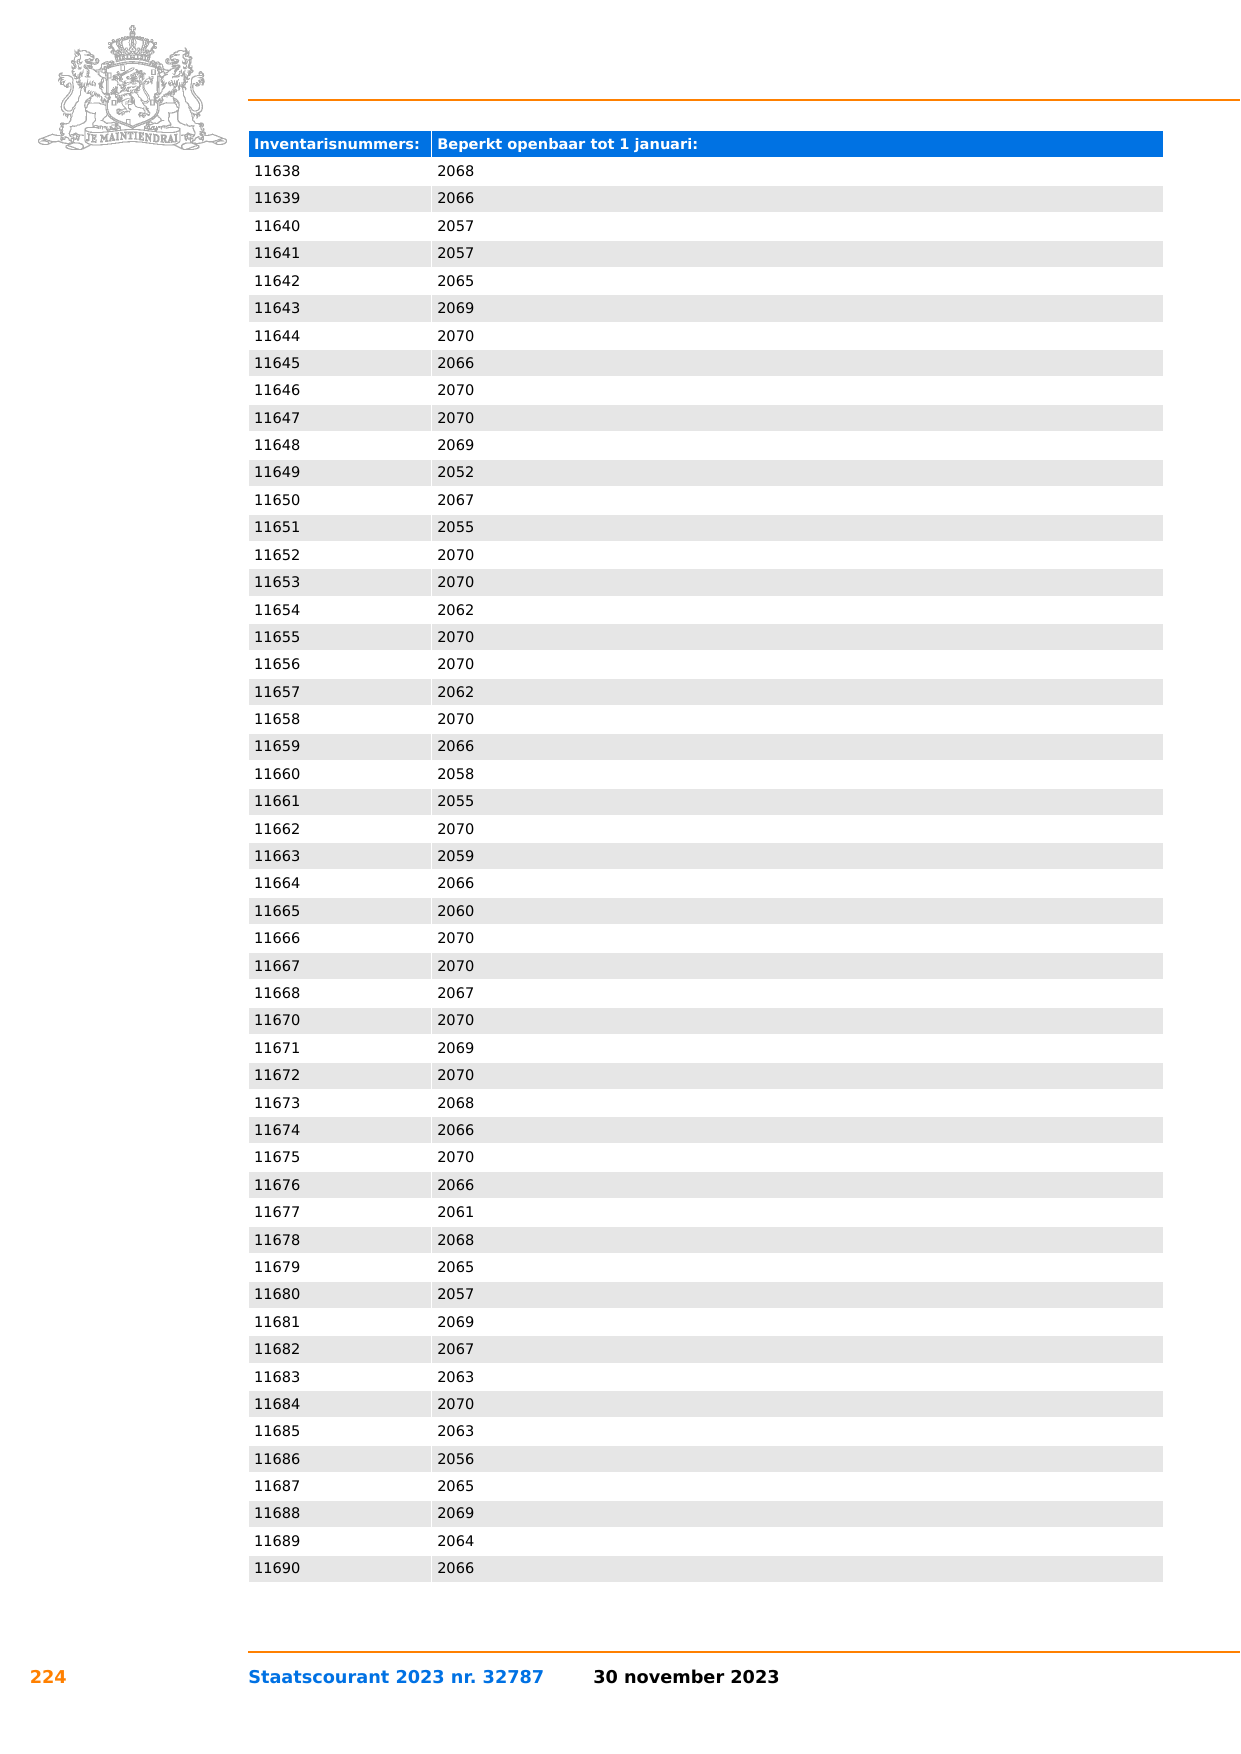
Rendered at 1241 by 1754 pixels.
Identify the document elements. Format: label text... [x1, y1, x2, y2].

table_cell 11688 [249, 1501, 431, 1527]
table_cell 11678 [249, 1227, 431, 1253]
table_cell 2070 [432, 953, 1163, 979]
table_cell 2067 [432, 980, 1163, 1007]
table_cell 2065 [432, 268, 1163, 294]
table_cell 2070 [432, 569, 1163, 596]
table_cell 2068 [432, 1090, 1163, 1116]
table_cell 11647 [249, 405, 431, 431]
table_cell 2070 [432, 651, 1163, 678]
table_cell 11671 [249, 1035, 431, 1061]
table_cell 2068 [432, 1227, 1163, 1253]
table_cell 11656 [249, 651, 431, 678]
table_cell 2068 [432, 158, 1163, 185]
table_cell 11655 [249, 624, 431, 650]
table_cell 2070 [432, 1391, 1163, 1417]
table_cell 11658 [249, 706, 431, 733]
picture [38, 25, 227, 150]
table_cell 11638 [249, 158, 431, 185]
table_cell 2057 [432, 241, 1163, 267]
table_cell 11666 [249, 925, 431, 952]
table_cell 2063 [432, 1419, 1163, 1445]
table_cell 2066 [432, 1556, 1163, 1582]
table_cell 11683 [249, 1364, 431, 1390]
table_cell 2070 [432, 816, 1163, 842]
table_cell 11680 [249, 1282, 431, 1308]
table_cell 11653 [249, 569, 431, 596]
table_cell 11654 [249, 597, 431, 623]
table_cell 2060 [432, 898, 1163, 924]
table_cell 11643 [249, 295, 431, 322]
table_cell 2067 [432, 487, 1163, 513]
table_cell 11665 [249, 898, 431, 924]
table_cell 11660 [249, 761, 431, 787]
table_cell 2064 [432, 1528, 1163, 1554]
table_cell 11644 [249, 323, 431, 349]
table_cell 11641 [249, 241, 431, 267]
table_cell 11648 [249, 432, 431, 459]
table_cell 2057 [432, 213, 1163, 239]
table_cell 11662 [249, 816, 431, 842]
table_cell 2055 [432, 515, 1163, 541]
table_cell 2058 [432, 761, 1163, 787]
table_cell 11664 [249, 871, 431, 897]
table_cell 11673 [249, 1090, 431, 1116]
table_cell 2070 [432, 706, 1163, 733]
table_cell 2057 [432, 1282, 1163, 1308]
table_cell 2065 [432, 1254, 1163, 1281]
table_cell 2066 [432, 1117, 1163, 1143]
table_cell 2069 [432, 432, 1163, 459]
table_cell 11668 [249, 980, 431, 1007]
table_cell 11652 [249, 542, 431, 568]
table_cell 11677 [249, 1199, 431, 1226]
table_cell 2065 [432, 1473, 1163, 1500]
table_cell 11685 [249, 1419, 431, 1445]
table_cell 11675 [249, 1145, 431, 1171]
table_cell 2066 [432, 734, 1163, 760]
table_cell 11670 [249, 1008, 431, 1034]
table_cell 11646 [249, 378, 431, 404]
table_cell 11676 [249, 1172, 431, 1198]
table_cell 11674 [249, 1117, 431, 1143]
table_cell 2070 [432, 542, 1163, 568]
table_cell 2070 [432, 1145, 1163, 1171]
table_cell 2063 [432, 1364, 1163, 1390]
table_cell 11645 [249, 350, 431, 376]
table_cell 2067 [432, 1336, 1163, 1363]
table_cell 11667 [249, 953, 431, 979]
table_cell 2070 [432, 925, 1163, 952]
table_cell 2069 [432, 1309, 1163, 1335]
table_cell 11659 [249, 734, 431, 760]
table_cell 11687 [249, 1473, 431, 1500]
table_cell 2066 [432, 186, 1163, 212]
table_cell 11640 [249, 213, 431, 239]
table_cell 11689 [249, 1528, 431, 1554]
table_cell 11649 [249, 460, 431, 486]
table_cell 11672 [249, 1063, 431, 1089]
table_cell 11690 [249, 1556, 431, 1582]
table_cell 2066 [432, 871, 1163, 897]
table_cell 2052 [432, 460, 1163, 486]
table_cell 11657 [249, 679, 431, 705]
table_cell 2056 [432, 1446, 1163, 1472]
table_cell 11686 [249, 1446, 431, 1472]
table_cell 11651 [249, 515, 431, 541]
table_header Inventarisnummers: [249, 131, 431, 157]
table_cell 11663 [249, 843, 431, 869]
table_cell 2061 [432, 1199, 1163, 1226]
table_cell 11642 [249, 268, 431, 294]
table_cell 11661 [249, 789, 431, 815]
table_cell 2070 [432, 323, 1163, 349]
table_cell 2066 [432, 1172, 1163, 1198]
table_cell 11639 [249, 186, 431, 212]
table_cell 11679 [249, 1254, 431, 1281]
table_header Beperkt openbaar tot 1 januari: [432, 131, 1163, 157]
table_cell 2055 [432, 789, 1163, 815]
table_cell 2070 [432, 1063, 1163, 1089]
table_cell 2069 [432, 295, 1163, 322]
table_cell 2070 [432, 624, 1163, 650]
table_cell 2062 [432, 679, 1163, 705]
table_cell 2069 [432, 1501, 1163, 1527]
table_cell 2059 [432, 843, 1163, 869]
table_cell 11684 [249, 1391, 431, 1417]
table_cell 2062 [432, 597, 1163, 623]
table_cell 2066 [432, 350, 1163, 376]
table_cell 2069 [432, 1035, 1163, 1061]
table_cell 2070 [432, 1008, 1163, 1034]
table_cell 2070 [432, 405, 1163, 431]
table_cell 11681 [249, 1309, 431, 1335]
table_cell 2070 [432, 378, 1163, 404]
table_cell 11682 [249, 1336, 431, 1363]
table_cell 11650 [249, 487, 431, 513]
